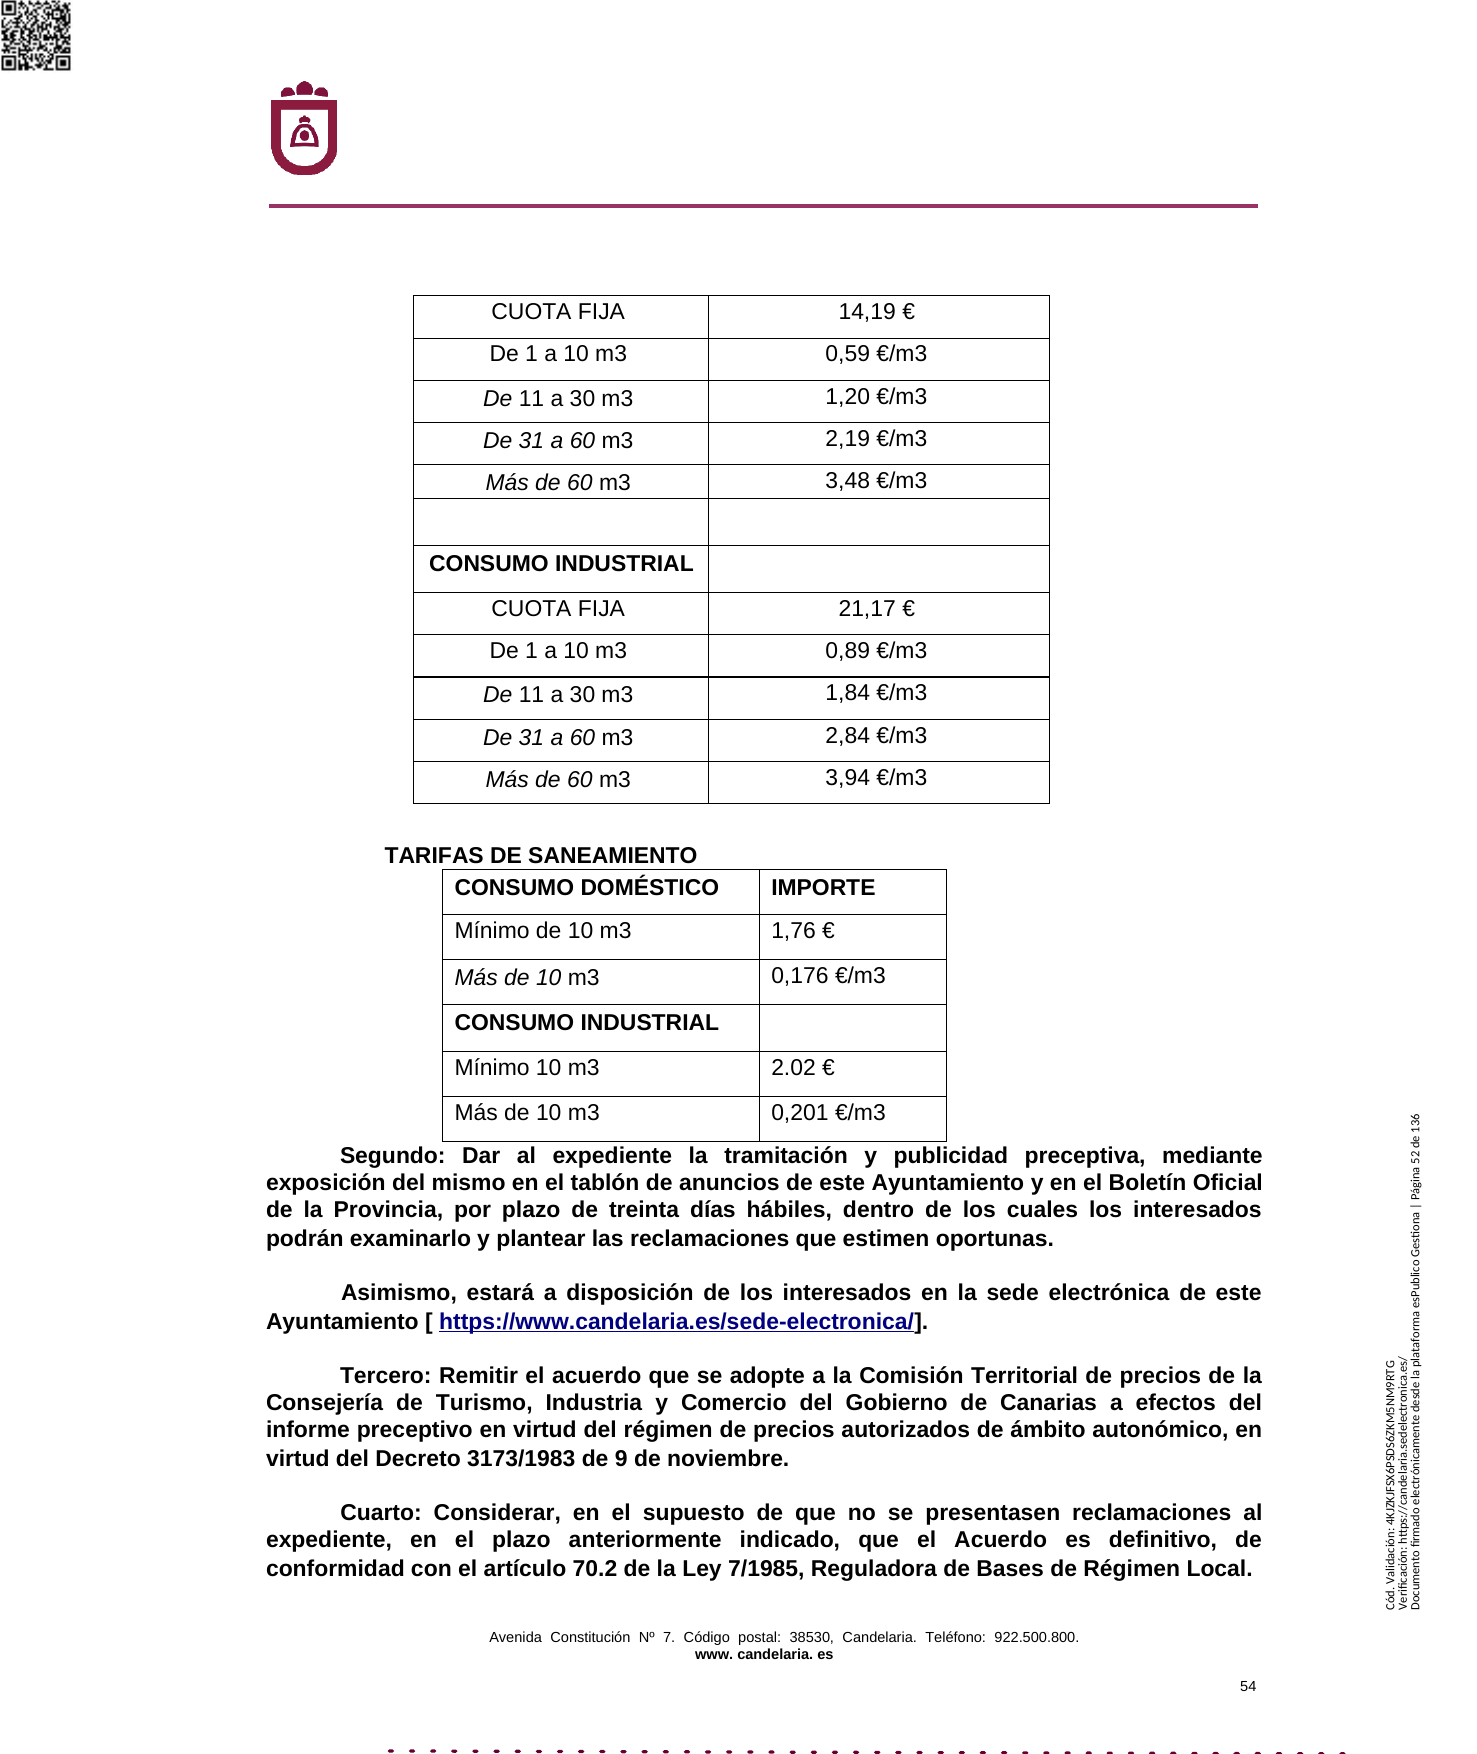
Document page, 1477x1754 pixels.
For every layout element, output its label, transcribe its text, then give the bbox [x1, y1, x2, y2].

text Segundo: Dar al expediente la tramitación y publicidad preceptiva, mediante exposición del mismo en el tablón de anuncios de este Ayuntamiento y en el Boletín Oficial de la Provincia, por plazo de treinta días hábiles, dentro de los cuales los interesados podrán examinarlo y plantear las reclamaciones que estimen oportunas. [266, 1142, 1263, 1252]
table_header IMPORTE [760, 870, 946, 914]
table_cell De 31 a 60 m3 [414, 720, 708, 761]
table_cell CONSUMO INDUSTRIAL [414, 546, 708, 592]
table_cell 2,19 €/m3 [709, 423, 1049, 464]
table_cell Más de 60 m3 [414, 465, 708, 498]
table_cell 14,19 € [709, 296, 1049, 337]
table_cell Más de 10 m3 [443, 1097, 759, 1141]
table_cell 1,76 € [760, 915, 946, 959]
table_cell [760, 1005, 946, 1051]
text Cuarto: Considerar, en el supuesto de que no se presentasen reclamaciones al expediente, en el plazo anteriormente indicado, que el Acuerdo es definitivo, de conformidad con el artículo 70.2 de la Ley 7/1985, Reguladora de Bases de Régimen Local. [266, 1499, 1263, 1582]
text Asimismo, estará a disposición de los interesados en la sede electrónica de este Ayuntamiento [ https://www.candelaria.es/sede-electronica/]. [266, 1279, 1263, 1335]
table_cell De 11 a 30 m3 [414, 678, 708, 719]
table_cell CUOTA FIJA [414, 296, 708, 337]
table_cell 2,84 €/m3 [709, 720, 1049, 761]
table_cell 3,94 €/m3 [709, 762, 1049, 803]
table_cell 3,48 €/m3 [709, 465, 1049, 498]
table_cell Mínimo de 10 m3 [443, 915, 759, 959]
table_cell 2.02 € [760, 1052, 946, 1096]
table_cell Más de 10 m3 [443, 960, 759, 1004]
table_cell De 1 a 10 m3 [414, 339, 708, 380]
table_cell De 1 a 10 m3 [414, 635, 708, 676]
table_cell De 31 a 60 m3 [414, 423, 708, 464]
table_cell 0,201 €/m3 [760, 1097, 946, 1141]
table_cell 1,20 €/m3 [709, 381, 1049, 422]
table_header CONSUMO DOMÉSTICO [443, 870, 759, 914]
table_cell 1,84 €/m3 [709, 678, 1049, 719]
table_cell De 11 a 30 m3 [414, 381, 708, 422]
table_cell [709, 499, 1049, 545]
table_cell [414, 499, 708, 545]
table_cell CUOTA FIJA [414, 593, 708, 634]
table_cell Mínimo 10 m3 [443, 1052, 759, 1096]
table_cell 21,17 € [709, 593, 1049, 634]
table_cell 0,89 €/m3 [709, 635, 1049, 676]
table_cell [709, 546, 1049, 592]
table_cell Más de 60 m3 [414, 762, 708, 803]
text Tercero: Remitir el acuerdo que se adopte a la Comisión Territorial de precios de la Consejería de Turismo, Industria y Comercio del Gobierno de Canarias a efectos del informe preceptivo en virtud del régimen de precios autorizados de ámbito autonómico, en virtud del Decreto 3173/1983 de 9 de noviembre. [266, 1362, 1263, 1472]
text TARIFAS DE SANEAMIENTO [384, 840, 1263, 868]
table_cell 0,59 €/m3 [709, 339, 1049, 380]
table_cell 0,176 €/m3 [760, 960, 946, 1004]
table_cell CONSUMO INDUSTRIAL [443, 1005, 759, 1051]
